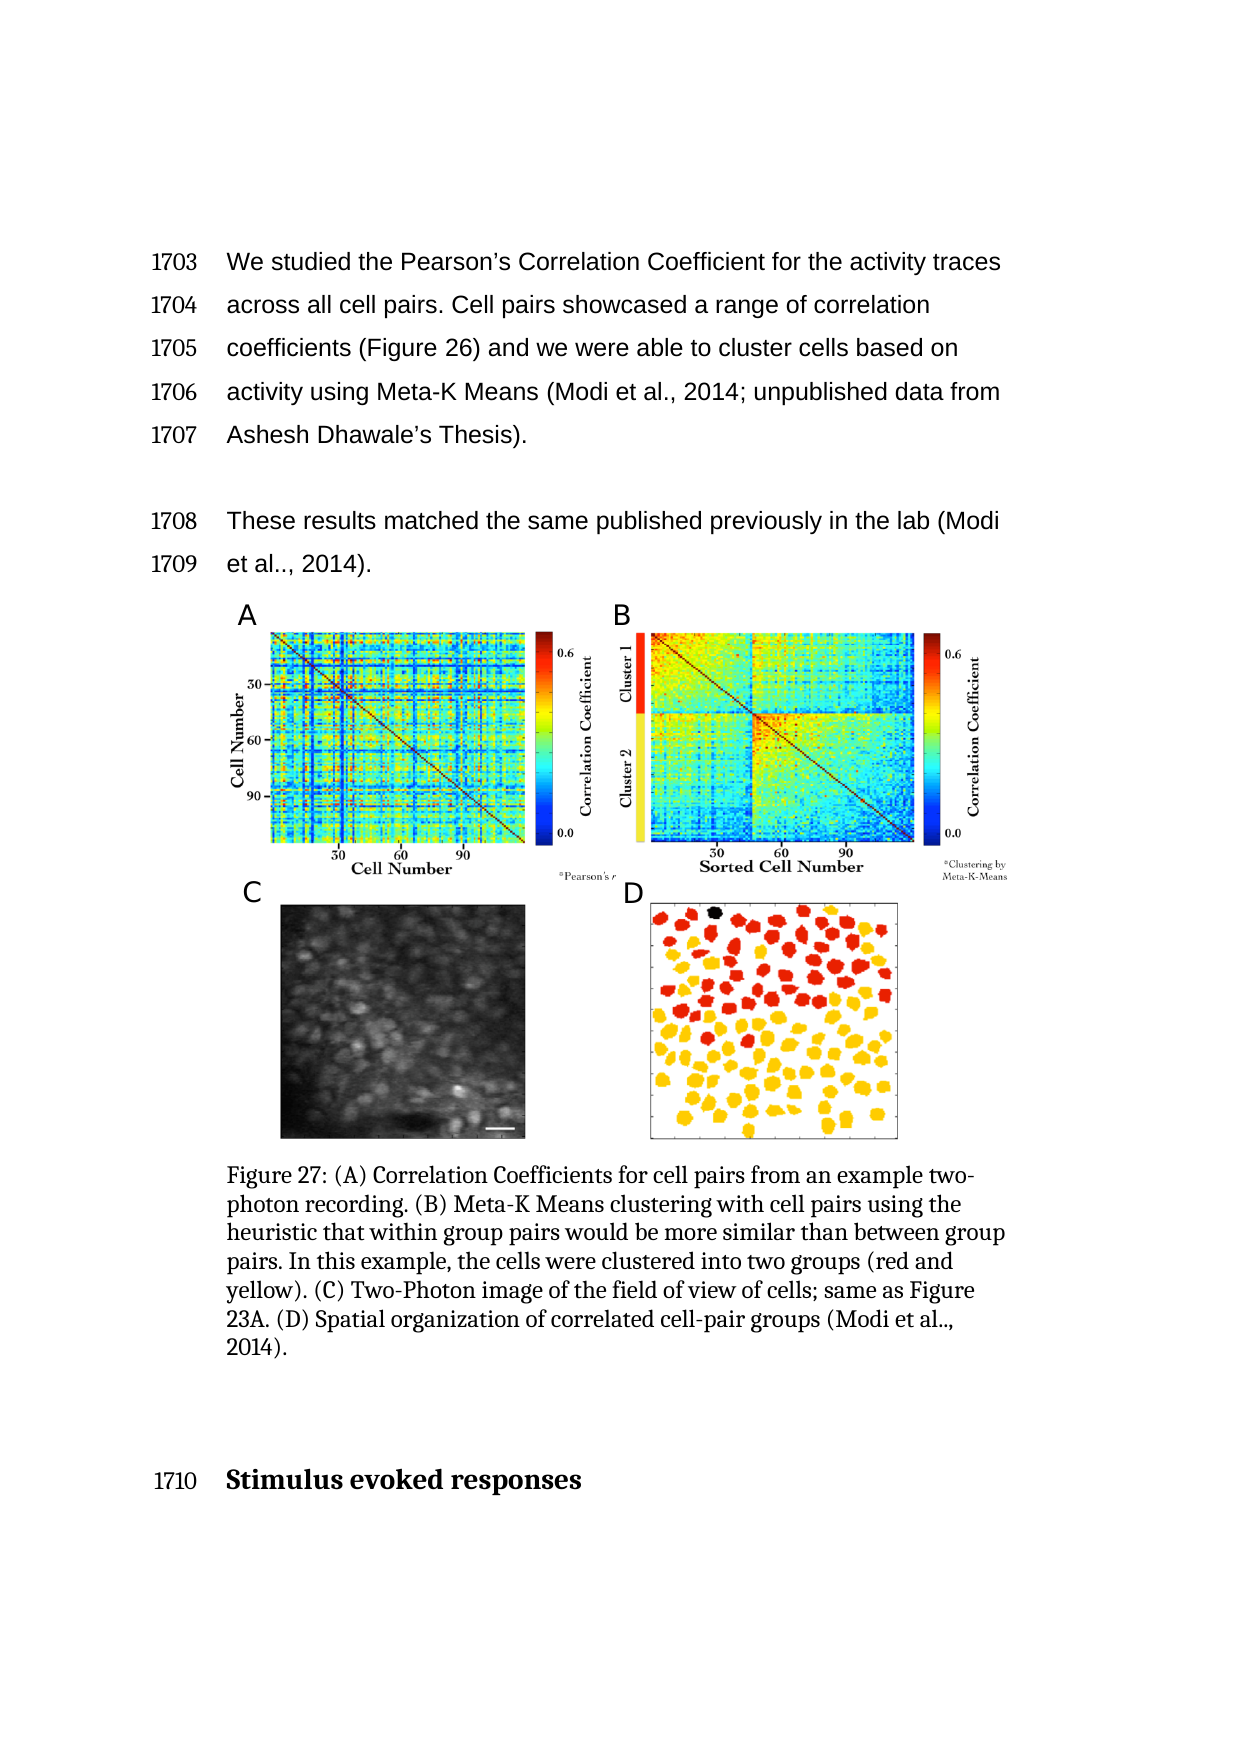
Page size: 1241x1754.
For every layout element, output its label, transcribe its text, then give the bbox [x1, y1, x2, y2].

subtitle Stimulus evoked responses [226, 1463, 1014, 1497]
text Figure 27: (A) Correlation Coefficients for cell pairs from an example two-photon recording. (B) Meta-K Means clustering with cell pairs using the heuristic that within group pairs would be more similar than between group pairs. In this example, the cells were clustered into two groups (red and yellow). (C) Two-Photon image of the field of view of cells; same as Figure 23A. (D) Spatial organization of correlated cell-pair groups (Modi et al.., 2014). [226, 1149, 1014, 1362]
text These results matched the same published previously in the lab (Modi et al.., 2014). [226, 506, 1014, 578]
text We studied the Pearson’s Correlation Coefficient for the activity traces across all cell pairs. Cell pairs showcased a range of correlation coefficients (Figure 26) and we were able to cluster cells based on activity using Meta-K Means (Modi et al., 2014; unpublished data from Ashesh Dhawale’s Thesis). [226, 247, 1014, 448]
